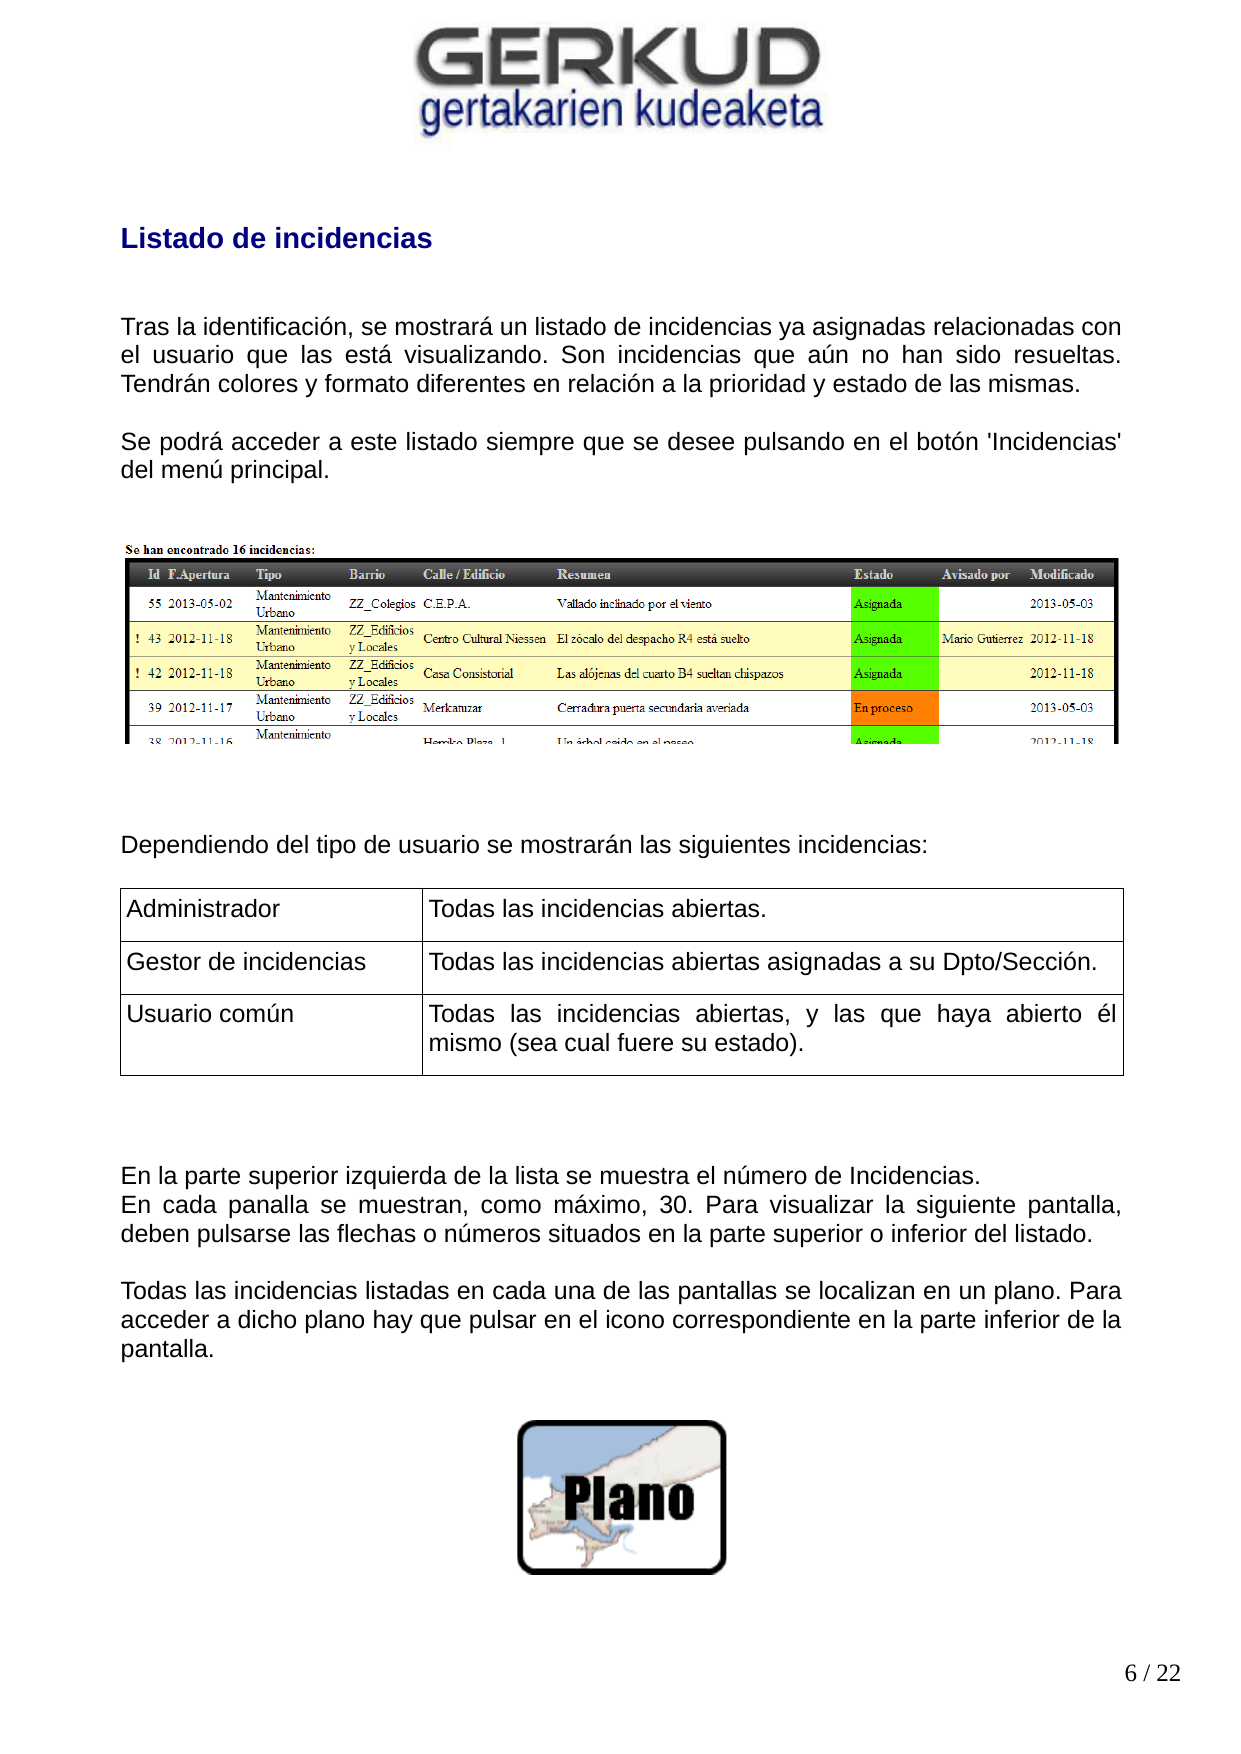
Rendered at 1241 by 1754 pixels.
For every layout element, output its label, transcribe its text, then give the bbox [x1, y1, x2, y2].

subtitle Listado de incidencias [120, 221, 1123, 254]
table_header Administrador [121, 889, 422, 941]
text Dependiendo del tipo de usuario se mostrarán las siguientes incidencias: [120, 830, 1123, 859]
table_cell Gestor de incidencias [121, 942, 422, 993]
text En la parte superior izquierda de la lista se muestra el número de Incidencias. [120, 1161, 1123, 1190]
table_cell Todas las incidencias abiertas, y las que haya abierto él mismo (sea cual fuere su estado). [423, 995, 1123, 1075]
table_cell Usuario común [121, 995, 422, 1075]
picture [120, 541, 1124, 744]
text Se podrá acceder a este listado siempre que se desee pulsando en el botón 'Incidencias' del menú principal. [120, 427, 1123, 484]
picture [412, 11, 832, 151]
table_cell Todas las incidencias abiertas asignadas a su Dpto/Sección. [423, 942, 1123, 993]
text En cada panalla se muestran, como máximo, 30. Para visualizar la siguiente pantalla, deben pulsarse las flechas o números situados en la parte superior o inferior del listado. [120, 1190, 1123, 1248]
text Tras la identificación, se mostrará un listado de incidencias ya asignadas relacionadas con el usuario que las está visualizando. Son incidencias que aún no han sido resueltas. Tendrán colores y formato diferentes en relación a la prioridad y estado de las mismas. [120, 312, 1123, 398]
text Todas las incidencias listadas en cada una de las pantallas se localizan en un plano. Para acceder a dicho plano hay que pulsar en el icono correspondiente en la parte inferior de la pantalla. [120, 1276, 1123, 1363]
table_header Todas las incidencias abiertas. [423, 889, 1123, 941]
picture [517, 1420, 727, 1575]
